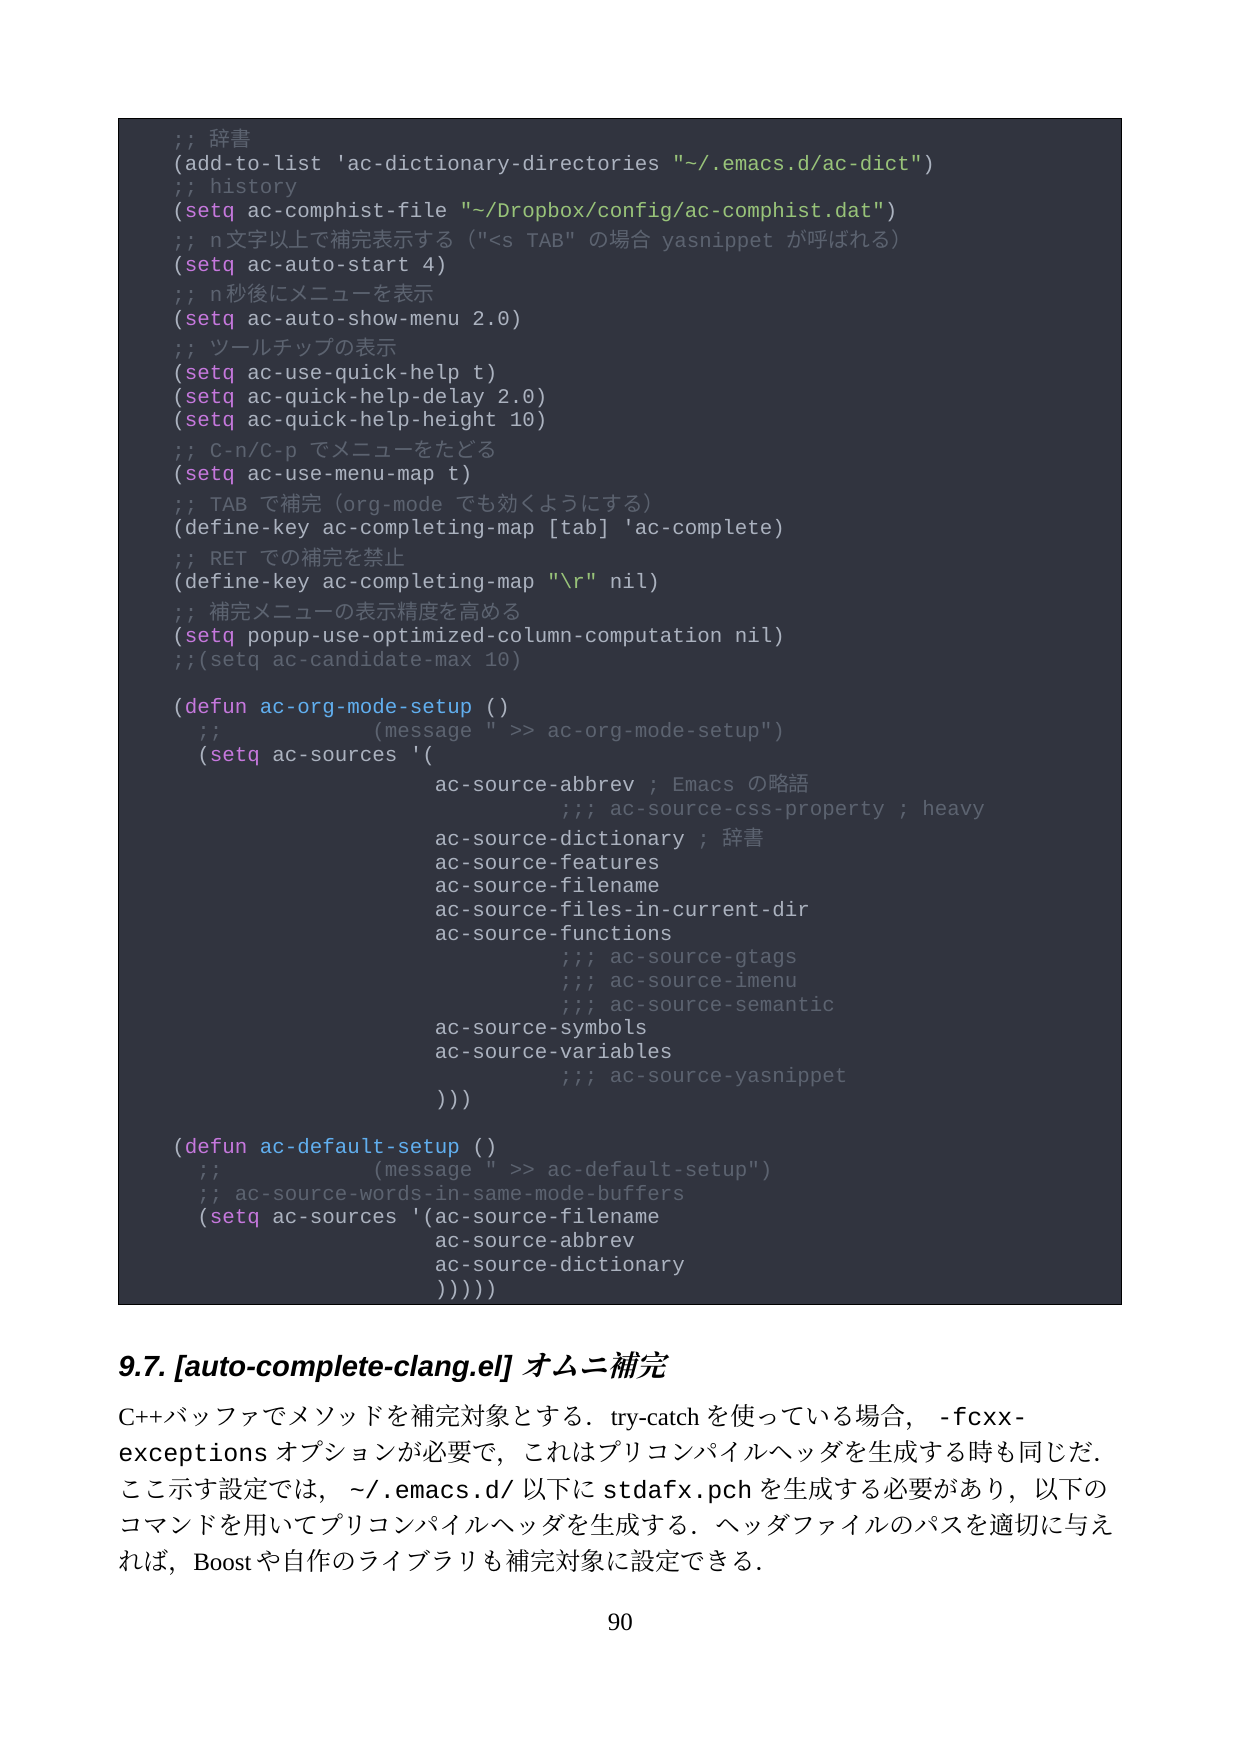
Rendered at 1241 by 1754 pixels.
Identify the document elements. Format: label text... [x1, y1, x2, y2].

text ;;; ac-source-css-property ; heavy [119, 794, 1121, 817]
text ac-source-abbrev ; Emacs の略語 [119, 763, 1121, 794]
text ac-source-symbols [119, 1013, 1121, 1037]
text (setq ac-comphist-file "~/Dropbox/config/ac-comphist.dat") [119, 196, 1121, 219]
text ;;; ac-source-imenu [119, 966, 1121, 990]
text ac-source-features [119, 848, 1121, 872]
text ;; history [119, 172, 1121, 196]
text (setq ac-sources '( [119, 740, 1121, 763]
text (setq ac-quick-help-delay 2.0) [119, 382, 1121, 405]
text ;;; ac-source-gtags [119, 942, 1121, 966]
text (setq ac-use-menu-map t) [119, 459, 1121, 483]
subtitle [auto-complete-clang.el] オムニ補完 [118, 1342, 1122, 1384]
text ;;; ac-source-semantic [119, 990, 1121, 1013]
text (setq ac-auto-start 4) [119, 250, 1121, 273]
text (setq ac-auto-show-menu 2.0) [119, 304, 1121, 328]
text ))))) [119, 1273, 1121, 1304]
text (setq ac-sources '(ac-source-filename [119, 1203, 1121, 1226]
text ;; TAB で補完（org-mode でも効くようにする） [119, 483, 1121, 513]
text ac-source-dictionary [119, 1250, 1121, 1273]
text ac-source-dictionary ; 辞書 [119, 817, 1121, 848]
text ;; ツールチップの表示 [119, 328, 1121, 358]
text ;; ac-source-words-in-same-mode-buffers [119, 1179, 1121, 1203]
text ))) [119, 1084, 1121, 1108]
text ac-source-abbrev [119, 1226, 1121, 1250]
text (setq ac-quick-help-height 10) [119, 405, 1121, 429]
text (setq popup-use-optimized-column-computation nil) [119, 622, 1121, 645]
text (defun ac-org-mode-setup () [119, 692, 1121, 716]
text ac-source-variables [119, 1037, 1121, 1061]
text ;;(setq ac-candidate-max 10) [119, 645, 1121, 669]
text (defun ac-default-setup () [119, 1132, 1121, 1155]
text ;; (message " >> ac-org-mode-setup") [119, 716, 1121, 740]
text (add-to-list 'ac-dictionary-directories "~/.emacs.d/ac-dict") [119, 148, 1121, 172]
text (define-key ac-completing-map [tab] 'ac-complete) [119, 513, 1121, 537]
text ac-source-files-in-current-dir [119, 895, 1121, 919]
text (setq ac-use-quick-help t) [119, 358, 1121, 382]
text ;;; ac-source-yasnippet [119, 1061, 1121, 1084]
text ac-source-functions [119, 919, 1121, 942]
text ;; (message " >> ac-default-setup") [119, 1155, 1121, 1179]
text (define-key ac-completing-map "\r" nil) [119, 567, 1121, 591]
text C++バッファでメソッドを補完対象とする．try-catch を使っている場合， -fcxx-exceptions オプションが必要で，これはプリコンパイルヘッダを生成する時も同じだ．ここ示す設定では， ~/.emacs.d/ 以下に stdafx.pch を生成する必要があり，以下のコマンドを用いてプリコンパイルヘッダを生成する．ヘッダファイルのパスを適切に与えれば，Boostや自作のライブラリも補完対象に設定できる． [118, 1397, 1122, 1577]
text ;; n文字以上で補完表示する（"<s TAB" の場合 yasnippet が呼ばれる） [119, 219, 1121, 250]
text ;; n秒後にメニューを表示 [119, 273, 1121, 304]
text ;; 補完メニューの表示精度を高める [119, 591, 1121, 622]
text ;; C-n/C-p でメニューをたどる [119, 429, 1121, 459]
text ;; 辞書 [119, 119, 1121, 148]
text ac-source-filename [119, 872, 1121, 895]
text ;; RET での補完を禁止 [119, 537, 1121, 567]
